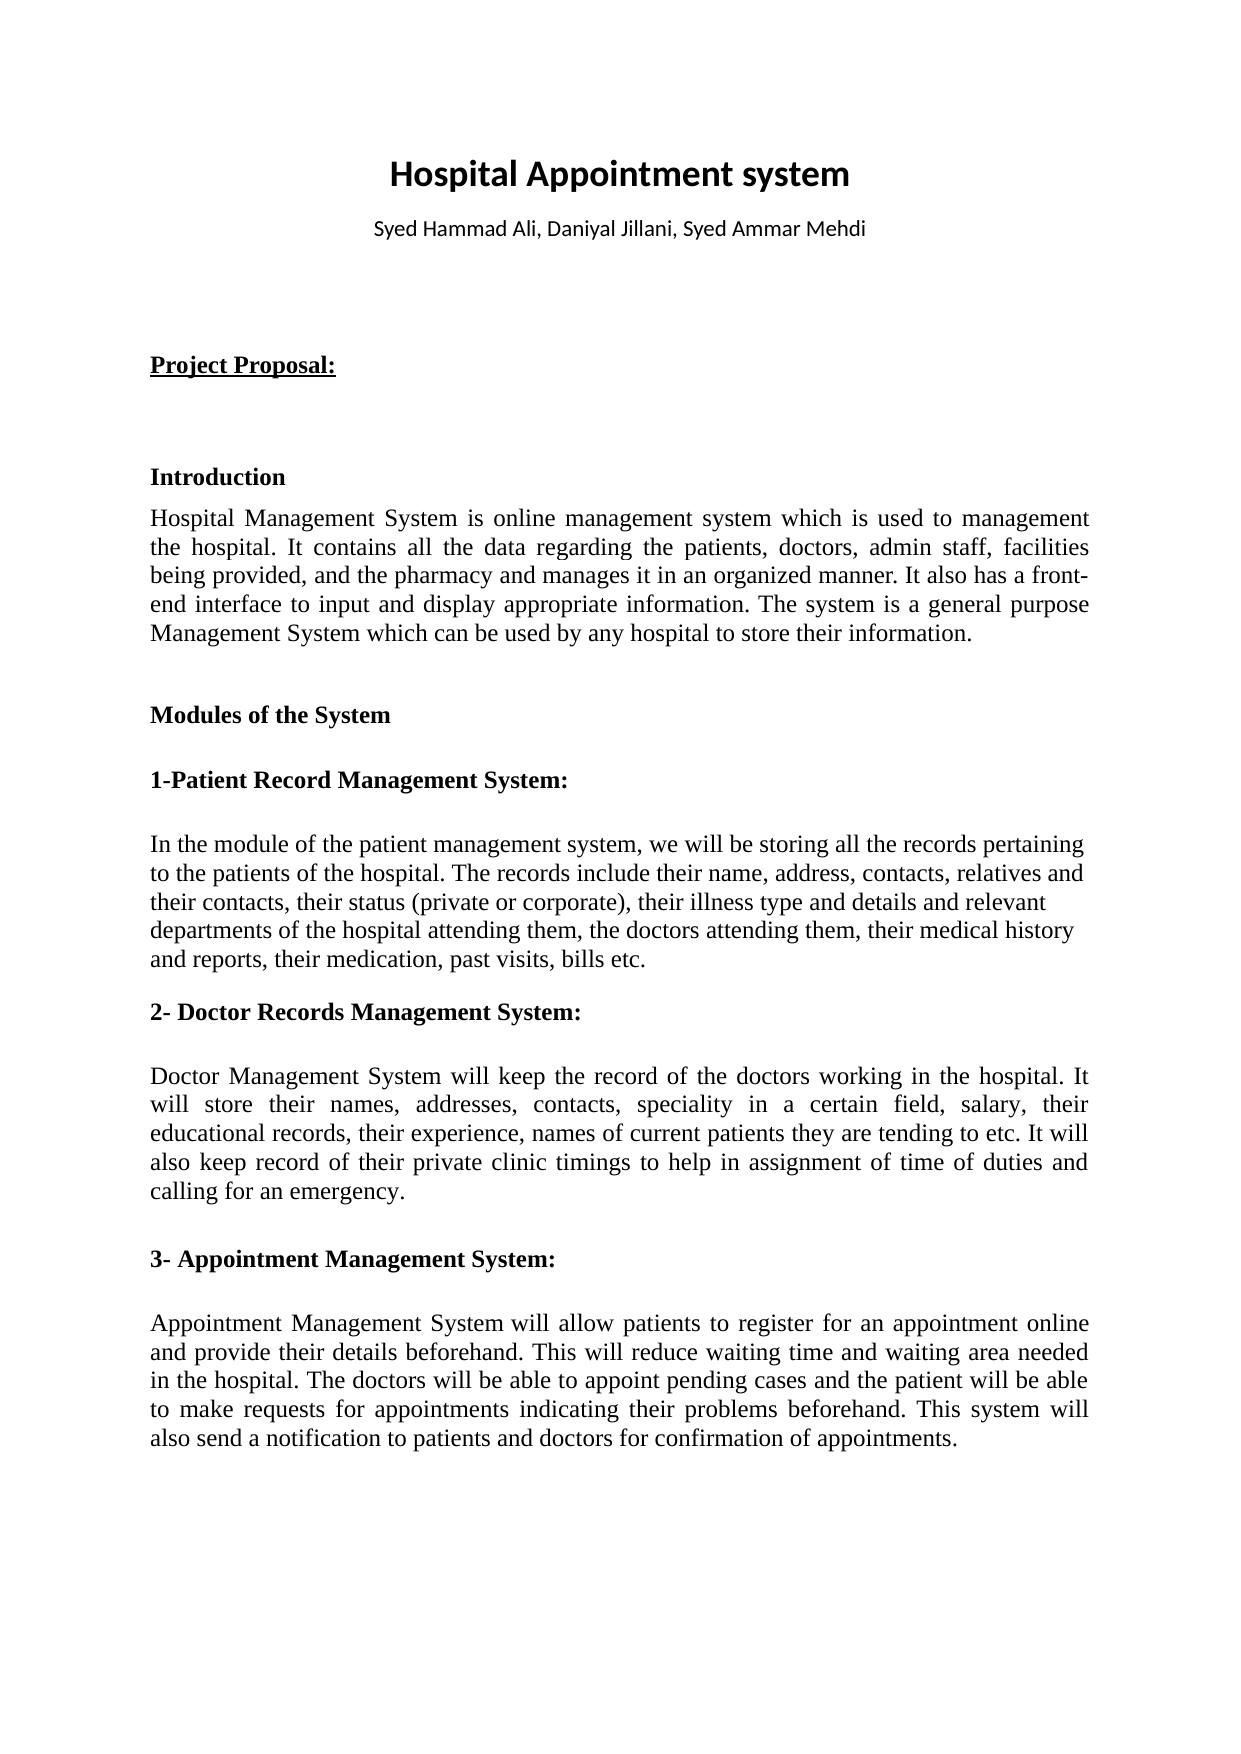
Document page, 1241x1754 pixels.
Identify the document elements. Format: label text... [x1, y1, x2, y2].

text Introduction [150, 433, 1090, 490]
text Modules of the System [150, 700, 1090, 729]
text Doctor Management System will keep the record of the doctors working in the hospital. It will store their names, addresses, contacts, speciality in a certain field, salary, their educational records, their experience, names of current patients they are tending to etc. It will also keep record of their private clinic timings to help in assignment of time of duties and calling for an emergency. [150, 1061, 1090, 1204]
text Hospital Management System is online management system which is used to management the hospital. It contains all the data regarding the patients, doctors, admin staff, facilities being provided, and the pharmacy and manages it in an organized manner. It also has a front-end interface to input and display appropriate information. The system is a general purpose Management System which can be used by any hospital to store their information. [150, 503, 1090, 647]
text Hospital Appointment system [150, 150, 1090, 196]
subtitle 1-Patient Record Management System: [150, 765, 1090, 794]
subtitle 2- Doctor Records Management System: [150, 997, 1090, 1025]
text Syed Hammad Ali, Daniyal Jillani, Syed Ammar Mehdi [150, 214, 1090, 242]
text Appointment Management System will allow patients to register for an appointment online and provide their details beforehand. This will reduce waiting time and waiting area needed in the hospital. The doctors will be able to appoint pending cases and the patient will be able to make requests for appointments indicating their problems beforehand. This system will also send a notification to patients and doctors for confirmation of appointments. [150, 1308, 1090, 1452]
subtitle 3- Appointment Management System: [150, 1244, 1090, 1272]
text In the module of the patient management system, we will be storing all the records pertaining to the patients of the hospital. The records include their name, address, contacts, relatives and their contacts, their status (private or corporate), their illness type and details and relevant departments of the hospital attending them, the doctors attending them, their medical history and reports, their medication, past visits, bills etc. [150, 829, 1090, 973]
text Project Proposal: [150, 350, 1090, 379]
